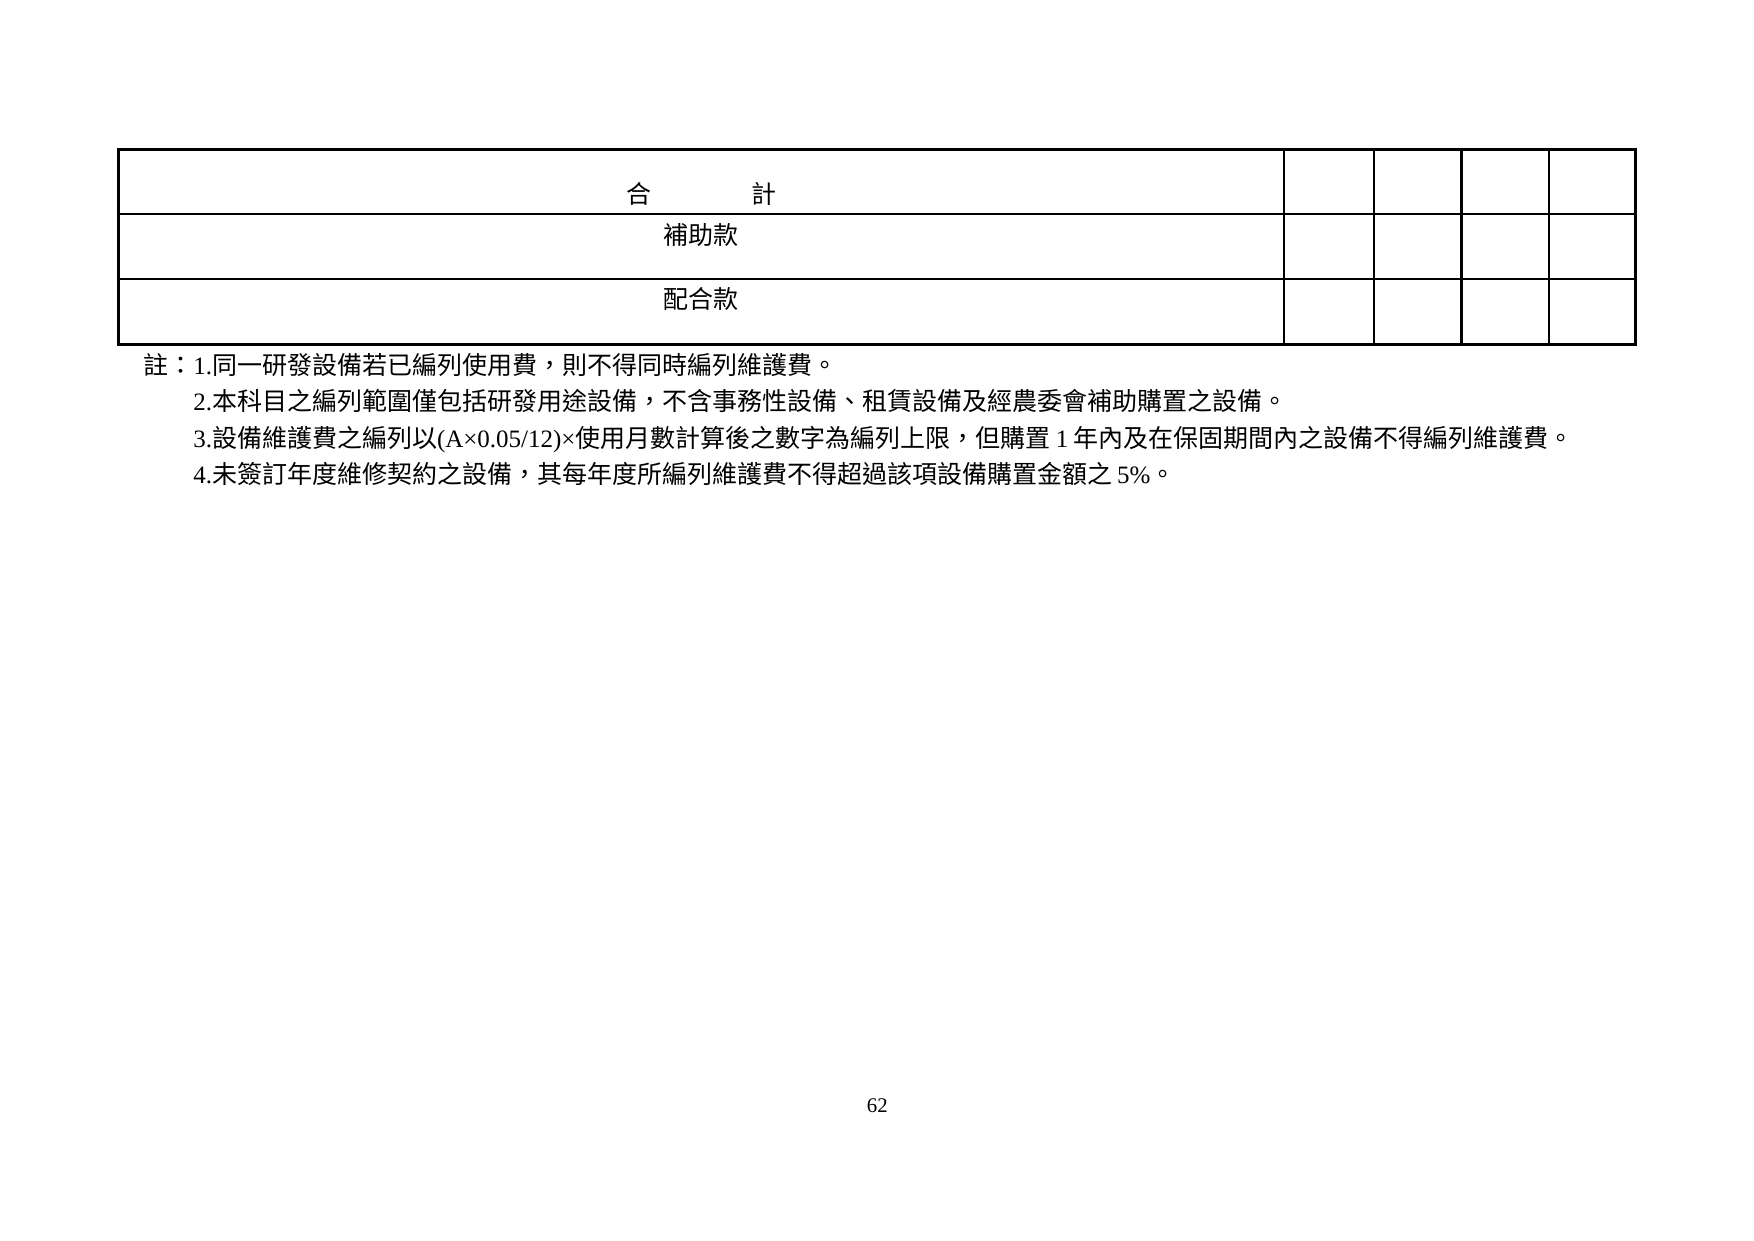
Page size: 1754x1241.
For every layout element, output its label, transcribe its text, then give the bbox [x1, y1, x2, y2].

table_cell [1463, 215, 1548, 278]
table_cell [1375, 215, 1460, 278]
table_cell [1463, 151, 1548, 213]
table_cell [1463, 280, 1548, 342]
text 3.設備維護費之編列以(A×0.05/12)×使用月數計算後之數字為編列上限，但購置1年內及在保固期間內之設備不得編列維護費。 [193, 418, 1636, 454]
table_cell 合 計 [120, 151, 1283, 213]
table_cell [1550, 151, 1634, 213]
table_cell 補助款 [120, 215, 1283, 278]
table_cell [1550, 215, 1634, 278]
table_cell 配合款 [120, 280, 1283, 342]
text 註：1.同一研發設備若已編列使用費，則不得同時編列維護費。 [143, 346, 1636, 382]
text 2.本科目之編列範圍僅包括研發用途設備，不含事務性設備、租賃設備及經農委會補助購置之設備。 [193, 382, 1636, 418]
table_cell [1285, 215, 1373, 278]
text 4.未簽訂年度維修契約之設備，其每年度所編列維護費不得超過該項設備購置金額之5%。 [193, 454, 1636, 491]
table_cell [1550, 280, 1634, 342]
table_cell [1375, 151, 1460, 213]
table_cell [1285, 280, 1373, 342]
table_cell [1375, 280, 1460, 342]
table_cell [1285, 151, 1373, 213]
